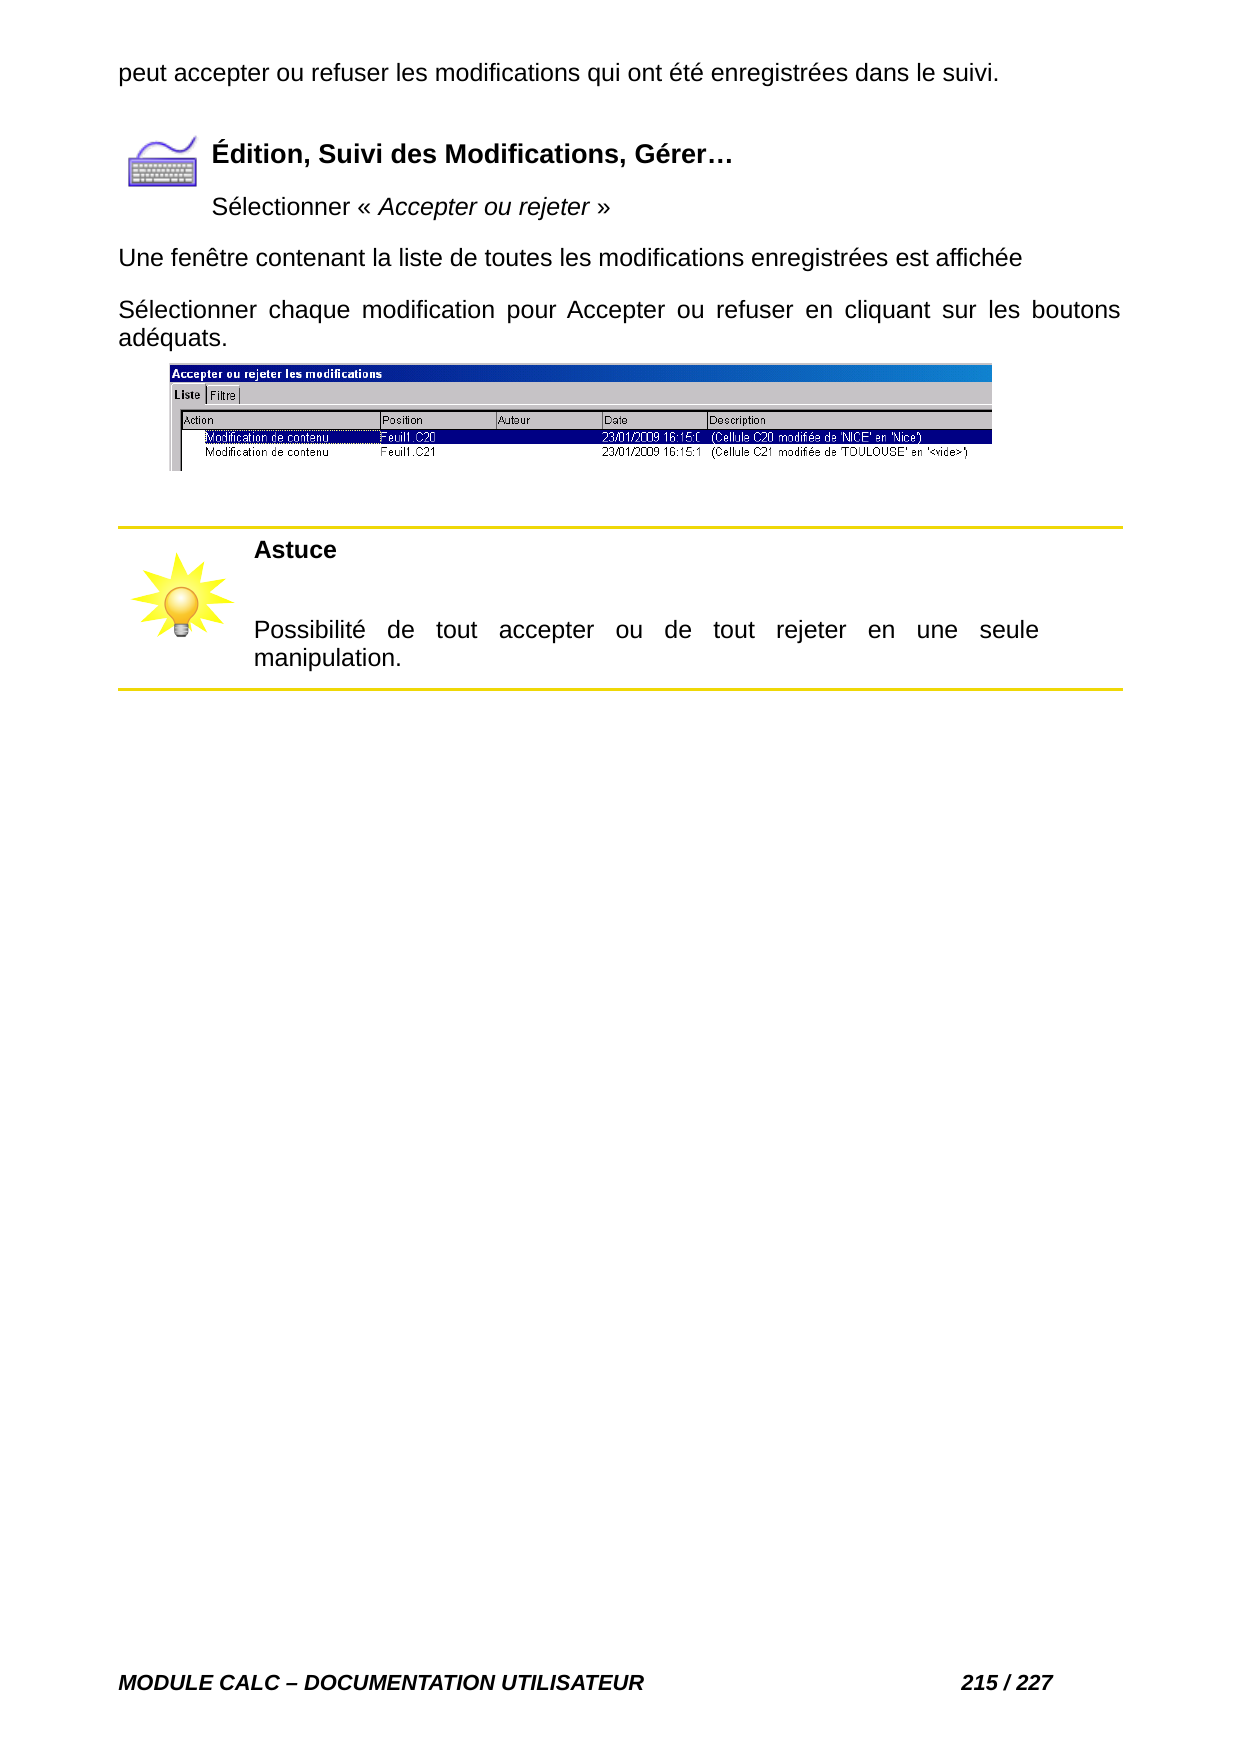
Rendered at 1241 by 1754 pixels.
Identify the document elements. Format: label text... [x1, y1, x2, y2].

text Sélectionner « Accepter ou rejeter » [118, 192, 1122, 220]
text Une fenêtre contenant la liste de toutes les modifications enregistrées est affichée [118, 244, 1122, 272]
picture [124, 126, 200, 201]
table_header [118, 529, 248, 688]
picture [169, 363, 992, 471]
text Sélectionner chaque modification pour Accepter ou refuser en cliquant sur les boutons adéquats. [118, 296, 1122, 351]
picture [123, 535, 242, 654]
text peut accepter ou refuser les modifications qui ont été enregistrées dans le suivi. [118, 59, 1122, 87]
table_header Astuce Possibilité de tout accepter ou de tout rejeter en une seule manipulation. [248, 529, 1123, 688]
text Édition, Suivi des Modifications, Gérer… [200, 138, 1122, 169]
